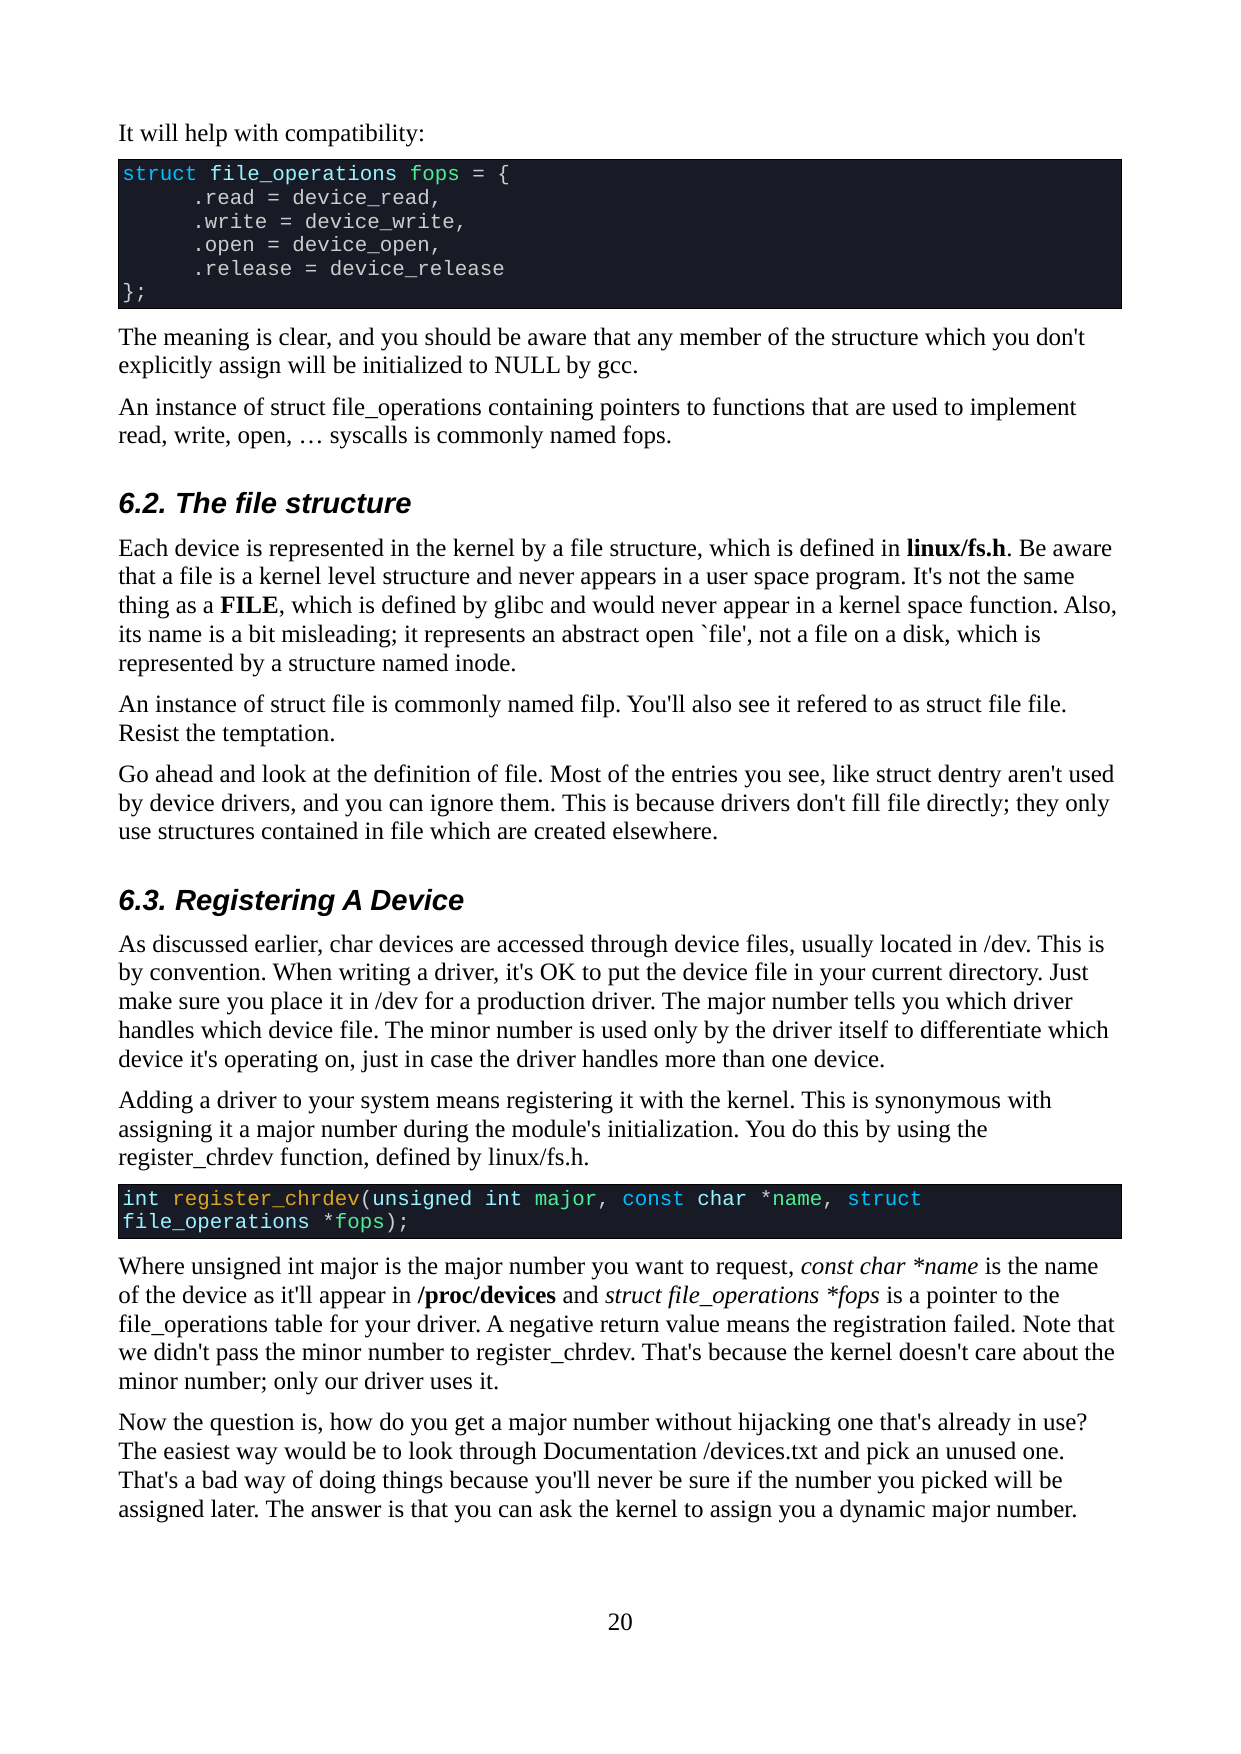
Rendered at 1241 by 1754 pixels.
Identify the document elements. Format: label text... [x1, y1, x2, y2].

text An instance of struct file_operations containing pointers to functions that are used to implement read, write, open, … syscalls is commonly named fops. [118, 392, 1122, 449]
text struct file_operations fops = { [119, 160, 1121, 183]
subtitle Registering A Device [118, 883, 1122, 916]
text An instance of struct file is commonly named filp. You'll also see it refered to as struct file file. Resist the temptation. [118, 689, 1122, 746]
text As discussed earlier, char devices are accessed through device files, usually located in /dev. This is by convention. When writing a driver, it's OK to put the device file in your current directory. Just make sure you place it in /dev for a production driver. The major number tells you which driver handles which device file. The minor number is used only by the driver itself to differentiate which device it's operating on, just in case the driver handles more than one device. [118, 929, 1122, 1072]
text .release = device_release [119, 254, 1121, 278]
text The meaning is clear, and you should be aware that any member of the structure which you don't explicitly assign will be initialized to NULL by gcc. [118, 322, 1122, 379]
subtitle The file structure [118, 487, 1122, 520]
text Go ahead and look at the definition of file. Most of the entries you see, like struct dentry aren't used by device drivers, and you can ignore them. This is because drivers don't fill file directly; they only use structures contained in file which are created elsewhere. [118, 759, 1122, 845]
text Where unsigned int major is the major number you want to request, const char *name is the name of the device as it'll appear in /proc/devices and struct file_operations *fops is a pointer to the file_operations table for your driver. A negative return value means the registration failed. Note that we didn't pass the minor number to register_chrdev. That's because the kernel doesn't care about the minor number; only our driver uses it. [118, 1251, 1122, 1395]
text .read = device_read, [119, 183, 1121, 207]
text Adding a driver to your system means registering it with the kernel. This is synonymous with assigning it a major number during the module's initialization. You do this by using the register_chrdev function, defined by linux/fs.h. [118, 1085, 1122, 1171]
text int register_chrdev(unsigned int major, const char *name, struct file_operations *fops); [119, 1185, 1121, 1238]
text It will help with compatibility: [118, 118, 1122, 147]
text .open = device_open, [119, 230, 1121, 254]
text .write = device_write, [119, 207, 1121, 230]
text Each device is represented in the kernel by a file structure, which is defined in linux/fs.h. Be aware that a file is a kernel level structure and never appears in a user space program. It's not the same thing as a FILE, which is defined by glibc and would never appear in a kernel space function. Also, its name is a bit misleading; it represents an abstract open `file', not a file on a disk, which is represented by a structure named inode. [118, 533, 1122, 676]
text }; [119, 278, 1121, 308]
text Now the question is, how do you get a major number without hijacking one that's already in use? The easiest way would be to look through Documentation /devices.txt and pick an unused one. That's a bad way of doing things because you'll never be sure if the number you picked will be assigned later. The answer is that you can ask the kernel to assign you a dynamic major number. [118, 1407, 1122, 1522]
